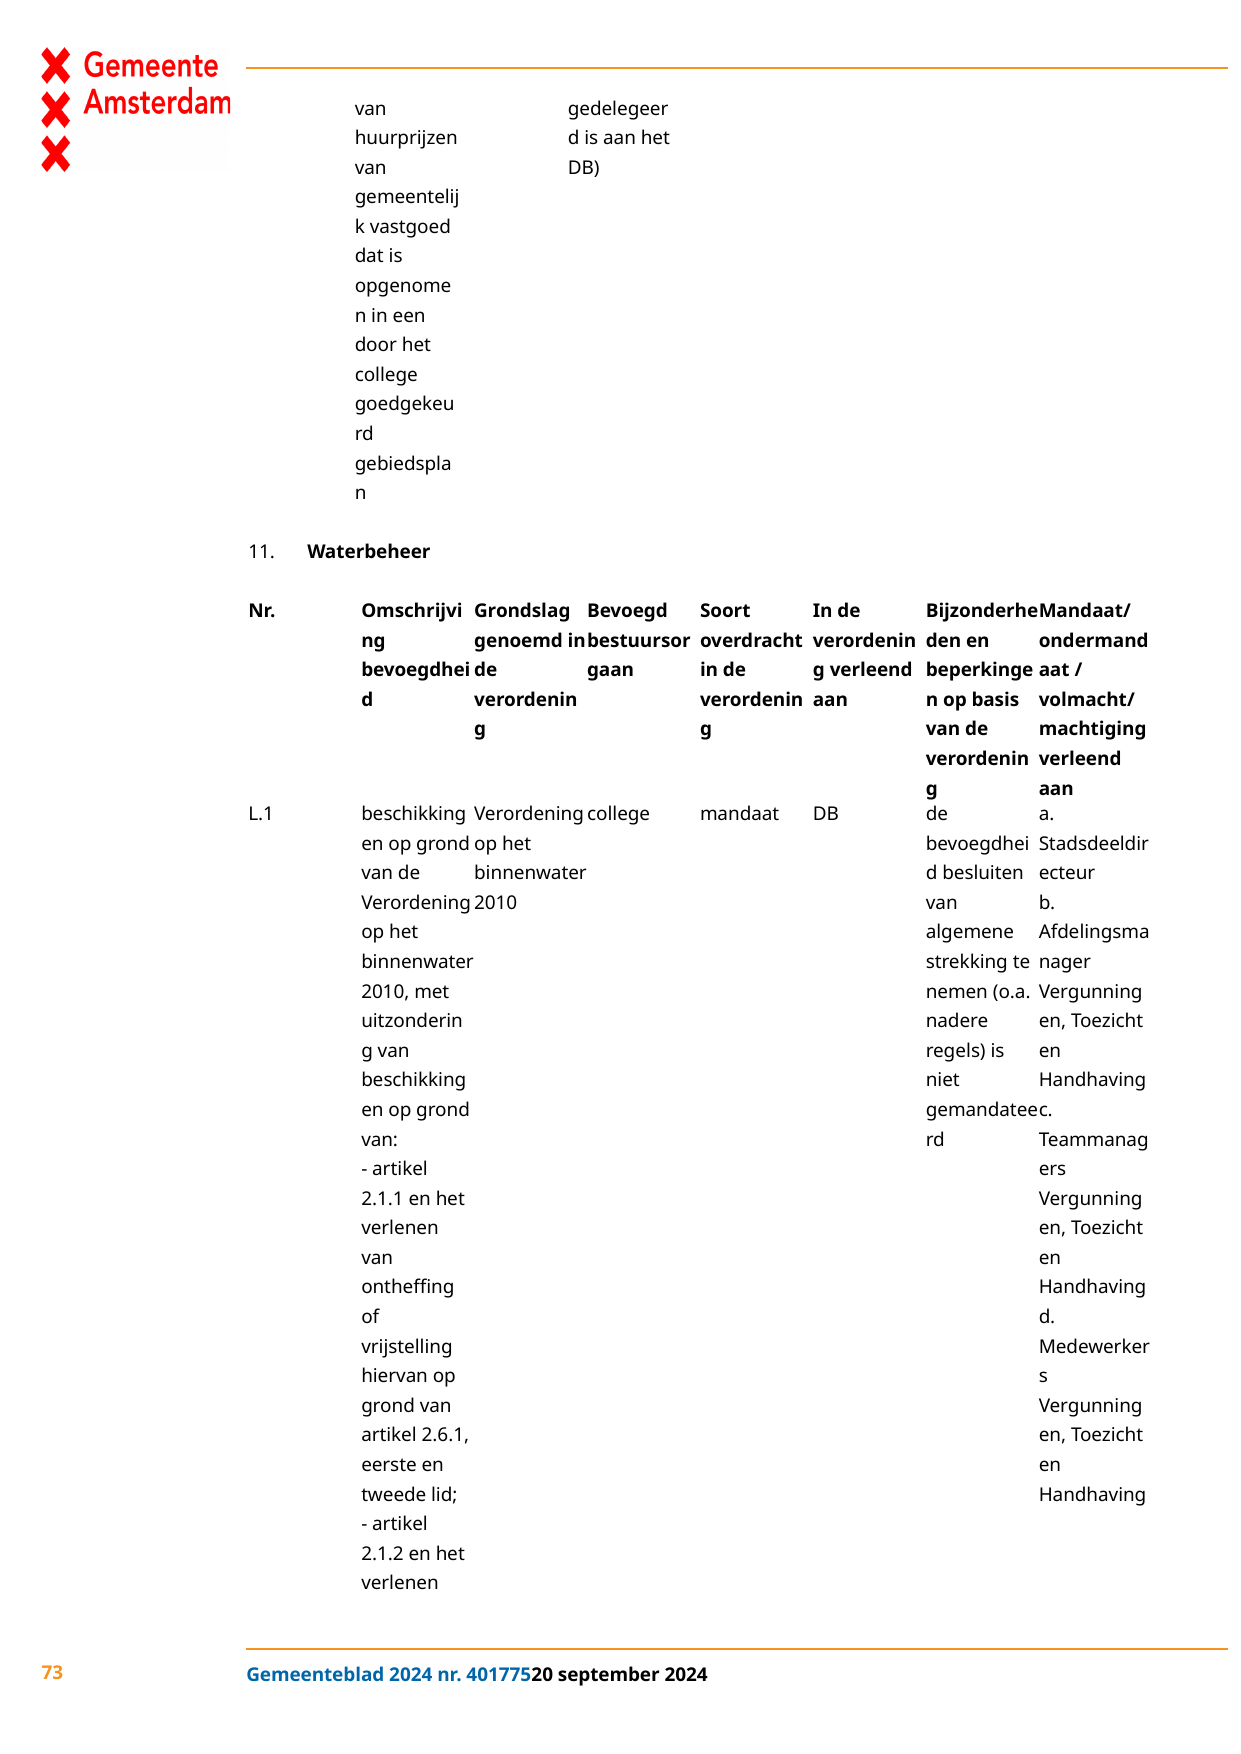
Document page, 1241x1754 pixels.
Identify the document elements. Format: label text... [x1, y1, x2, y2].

table_header Mandaat/ ondermandaat / volmacht/machtiging verleend aan [1039, 568, 1152, 800]
table_header Bevoegd bestuursorgaan [587, 568, 700, 800]
list Waterbeheer [248, 538, 1152, 564]
table_cell [461, 95, 568, 505]
table_header Grondslag genoemd in de verordening [474, 568, 587, 800]
table_cell Verordening op het binnenwater 2010 [474, 800, 587, 1595]
table_cell DB [813, 800, 926, 1595]
table_header Nr. [248, 568, 361, 800]
table_cell mandaat [700, 800, 813, 1595]
table_header Soort overdracht in de verordening [700, 568, 813, 800]
table_cell [781, 95, 887, 505]
table_header Bijzonderheden en beperkingen op basis van de verordening [926, 568, 1038, 800]
table_cell [888, 95, 1003, 505]
table_cell a. Stadsdeeldirecteur b. Afdelingsmanager Vergunningen, Toezicht en Handhaving c. Teammanagers Vergunningen, Toezicht en Handhaving d. Medewerkers Vergunningen, Toezicht en Handhaving [1039, 800, 1152, 1595]
table_cell de bevoegdheid besluiten van algemene strekking te nemen (o.a. nadere regels) is niet gemandateerd [926, 800, 1038, 1595]
table_header Omschrijving bevoegdheid [361, 568, 474, 800]
table_cell [248, 95, 354, 505]
table_cell gedelegeerd is aan het DB) [568, 95, 674, 505]
table_cell L.1 [248, 800, 361, 1595]
table_cell [674, 95, 781, 505]
table_cell van huurprijzen van gemeentelijk vastgoed dat is opgenomen in een door het college goedgekeurd gebiedsplan [355, 95, 461, 505]
picture [41, 47, 231, 172]
table_cell beschikkingen op grond van de Verordening op het binnenwater 2010, met uitzondering van beschikkingen op grond van: - artikel 2.1.1 en het verlenen van ontheffing of vrijstelling hiervan op grond van artikel 2.6.1, eerste en tweede lid; - artikel 2.1.2 en het verlenen [361, 800, 474, 1595]
table_cell [1003, 95, 1152, 505]
table_header In de verordening verleend aan [813, 568, 926, 800]
table_cell college [587, 800, 700, 1595]
